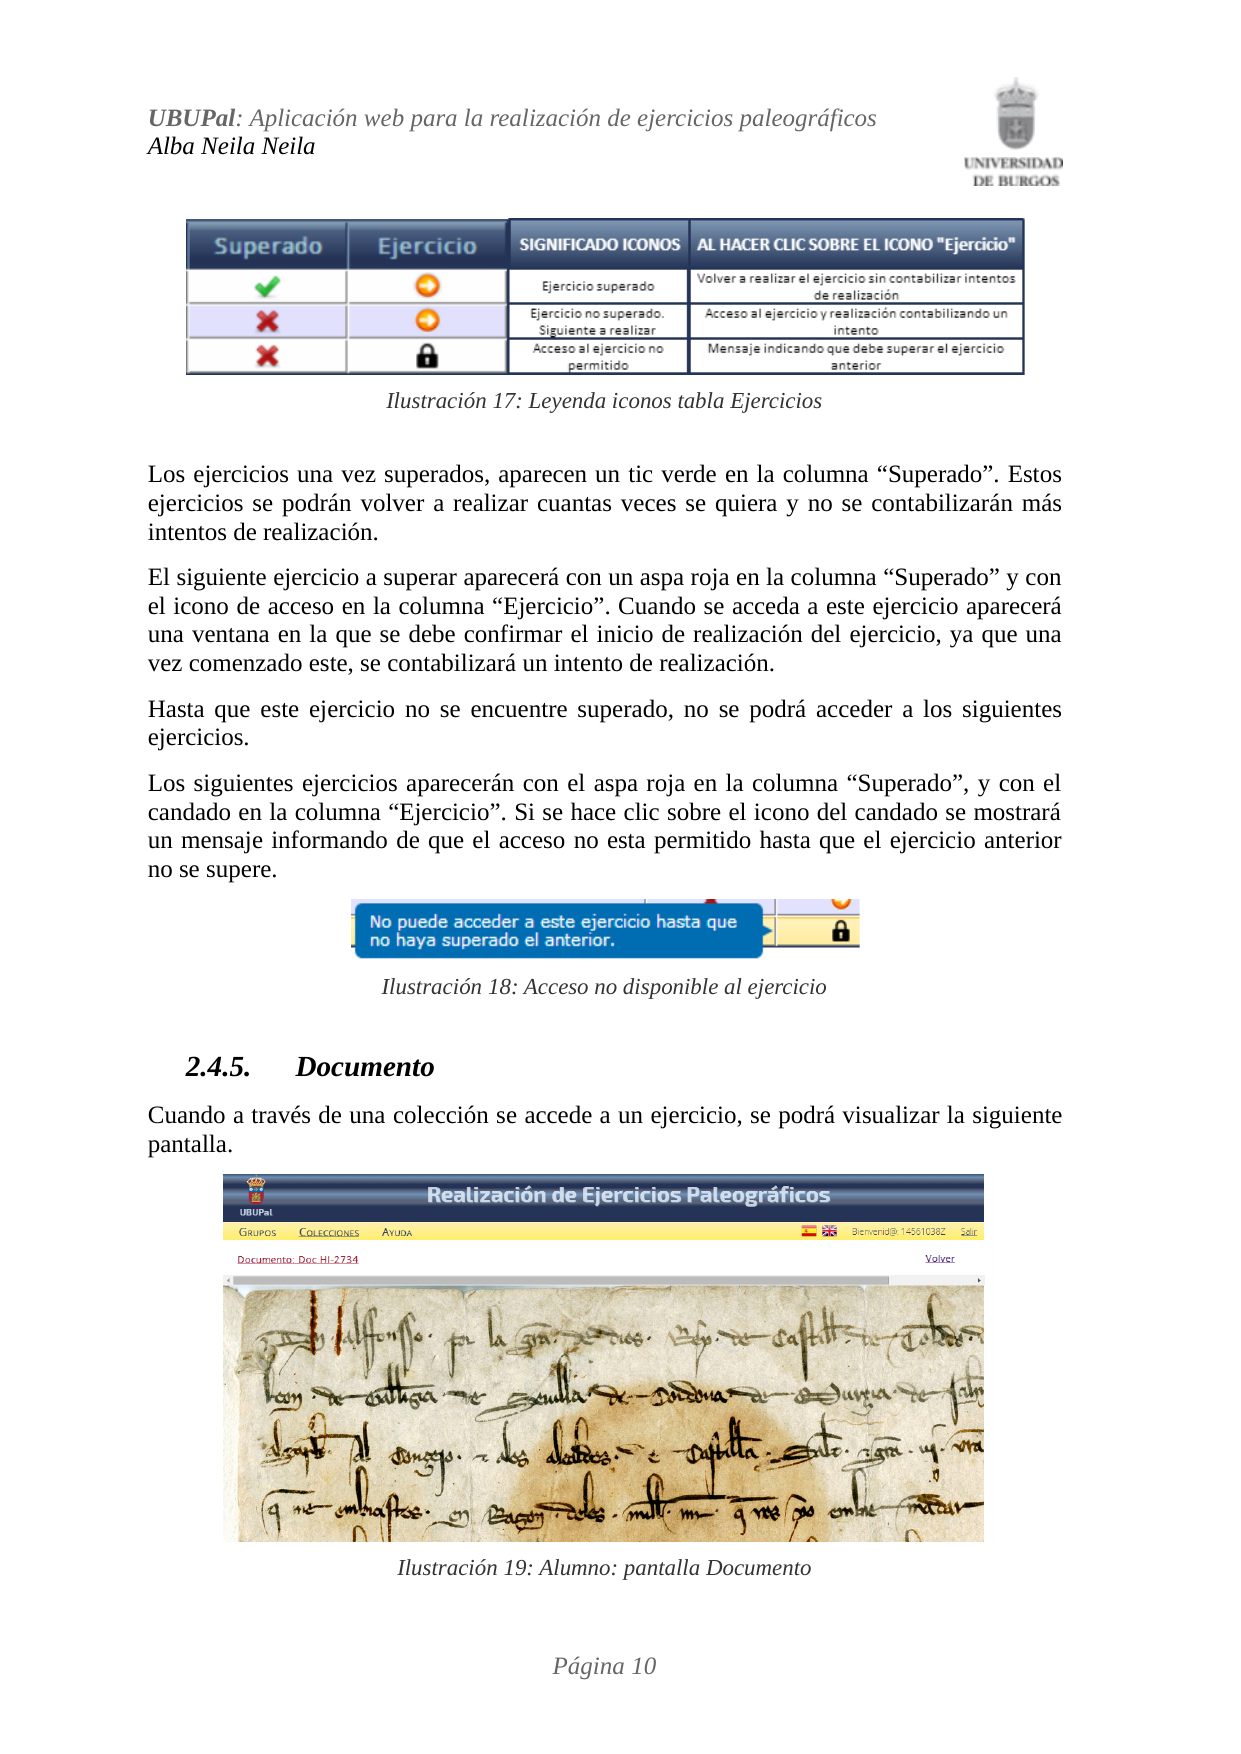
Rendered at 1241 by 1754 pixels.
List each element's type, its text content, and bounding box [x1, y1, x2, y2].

text Los siguientes ejercicios aparecerán con el aspa roja en la columna “Superado”, y con el candado en la columna “Ejercicio”. Si se hace clic sobre el icono del candado se mostrará un mensaje informando de que el acceso no esta permitido hasta que el ejercicio anterior no se supere. [148, 768, 1063, 883]
text Los ejercicios una vez superados, aparecen un tic verde en la columna “Superado”. Estos ejercicios se podrán volver a realizar cuantas veces se quiera y no se contabilizarán más intentos de realización. [148, 459, 1063, 545]
picture [218, 1174, 993, 1542]
picture [964, 77, 1063, 186]
subtitle Documento [186, 1049, 1063, 1082]
text Ilustración 19: Alumno: pantalla Documento [165, 1542, 1046, 1581]
text Cuando a través de una colección se accede a un ejercicio, se podrá visualizar la siguiente pantalla. [148, 1100, 1063, 1157]
text Hasta que este ejercicio no se encuentre superado, no se podrá acceder a los siguientes ejercicios. [148, 694, 1063, 751]
text Ilustración 18: Acceso no disponible al ejercicio [329, 912, 881, 999]
picture [186, 218, 1025, 375]
text El siguiente ejercicio a superar aparecerá con un aspa roja en la columna “Superado” y con el icono de acceso en la columna “Ejercicio”. Cuando se acceda a este ejercicio aparecerá una ventana en la que se debe confirmar el inicio de realización del ejercicio, ya que una vez comenzado este, se contabilizará un intento de realización. [148, 562, 1063, 677]
text Ilustración 17: Leyenda iconos tabla Ejercicios [171, 375, 1039, 414]
